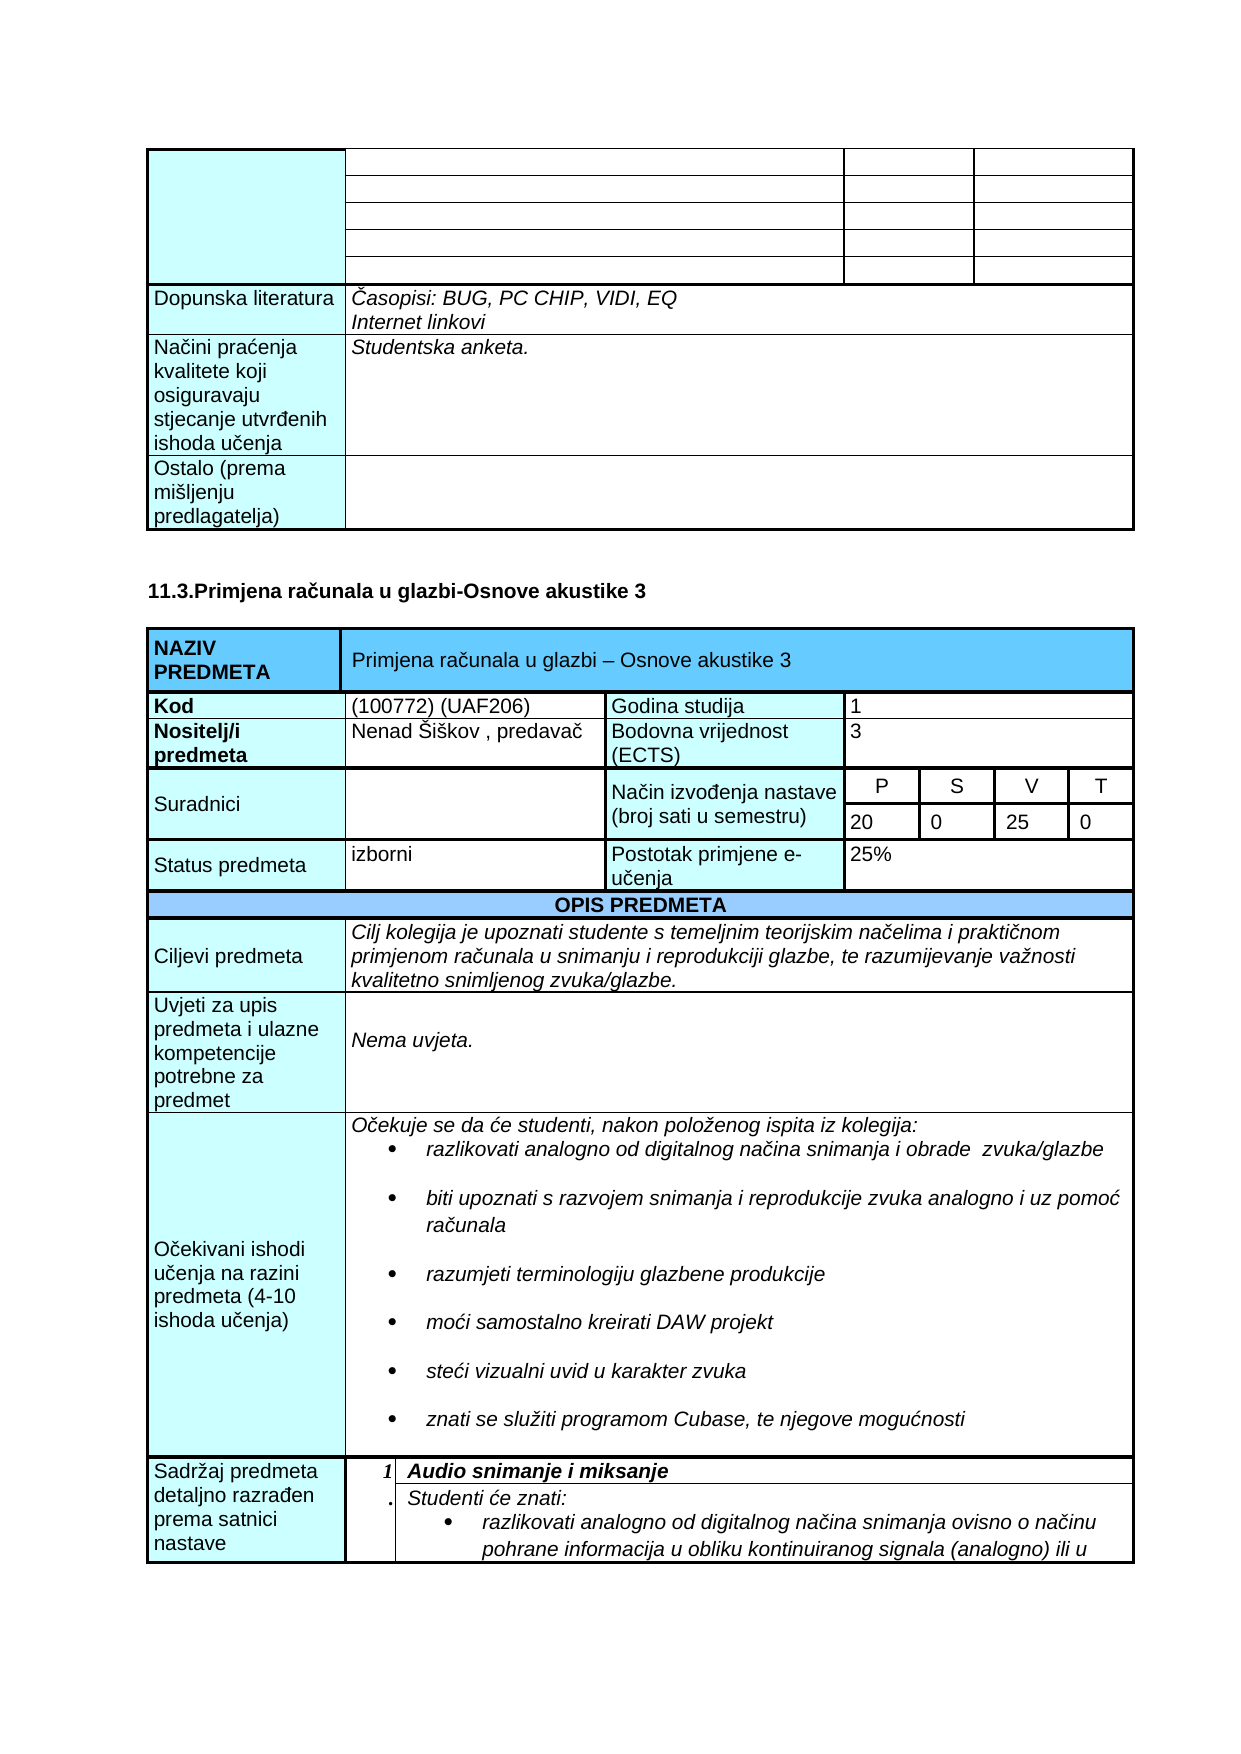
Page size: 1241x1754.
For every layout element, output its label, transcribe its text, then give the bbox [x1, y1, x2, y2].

table_cell Cilj kolegija je upoznati studente s temeljnim teorijskim načelima i praktičnom primjenom računala u snimanju i reprodukciji glazbe, te razumijevanje važnosti kvalitetno snimljenog zvuka/glazbe. [346, 920, 1132, 991]
table_cell Studentska anketa. [346, 335, 1132, 455]
table_cell Sadržaj predmeta detaljno razrađen prema satnici nastave [149, 1459, 344, 1561]
table_cell Godina studija [607, 694, 843, 717]
table_cell [346, 770, 604, 838]
table_cell [845, 257, 973, 283]
table_cell Način izvođenja nastave (broj sati u semestru) [607, 770, 843, 838]
table_cell 1 [846, 694, 1132, 717]
table_cell [346, 257, 843, 283]
table_cell [975, 203, 1132, 229]
table_cell [346, 230, 843, 256]
table_cell [975, 257, 1132, 283]
table_cell [845, 230, 973, 256]
table_cell (100772) (UAF206) [346, 694, 604, 717]
table_cell [975, 149, 1132, 175]
table_header Primjena računala u glazbi – Osnove akustike 3 [342, 630, 1132, 690]
table_cell [149, 151, 345, 283]
text 11.3.Primjena računala u glazbi-Osnove akustike 3 [148, 579, 1093, 603]
table_cell Kod [149, 694, 345, 717]
table_cell izborni [346, 841, 604, 889]
table_header NAZIV PREDMETA [149, 630, 339, 690]
table_cell [845, 149, 973, 175]
table_cell 25 [996, 805, 1067, 838]
table_cell S [921, 770, 993, 802]
table_cell [347, 1459, 395, 1561]
table_cell Uvjeti za upis predmeta i ulazne kompetencije potrebne za predmet [149, 993, 345, 1112]
table_cell Nema uvjeta. [346, 993, 1132, 1112]
table_cell Očekuje se da će studenti, nakon položenog ispita iz kolegija: razlikovati analogno od digitalnog načina snimanja i obrade zvuka/glazbe biti upoznati s razvojem snimanja i reprodukcije zvuka analogno i uz pomoć računala razumjeti terminologiju glazbene produkcije moći samostalno kreirati DAW projekt steći vizualni uvid u karakter zvuka znati se služiti programom Cubase, te njegove mogućnosti [346, 1113, 1132, 1455]
table_cell 3 [846, 719, 1132, 766]
table_cell [845, 176, 973, 202]
table_cell Dopunska literatura [149, 286, 345, 334]
table_cell Časopisi: BUG, PC CHIP, VIDI, EQ Internet linkovi [346, 286, 1132, 334]
table_cell Audio snimanje i miksanje [396, 1459, 1132, 1482]
table_cell [975, 176, 1132, 202]
table_cell [346, 203, 843, 229]
table_cell Suradnici [149, 770, 345, 838]
table_cell Postotak primjene e-učenja [607, 841, 843, 889]
table_cell Očekivani ishodi učenja na razini predmeta (4-10 ishoda učenja) [149, 1113, 345, 1455]
table_cell Bodovna vrijednost (ECTS) [607, 719, 843, 766]
table_cell T [1070, 770, 1132, 802]
table_cell [975, 230, 1132, 256]
table_cell [346, 456, 1132, 528]
table_cell Studenti će znati: razlikovati analogno od digitalnog načina snimanja ovisno o načinu pohrane informacija u obliku kontinuiranog signala (analogno) ili u [396, 1484, 1132, 1561]
table_cell 20 [846, 805, 918, 838]
table_cell [346, 149, 843, 175]
table_cell V [996, 770, 1067, 802]
table_cell OPIS PREDMETA [149, 893, 1132, 916]
table_cell [845, 203, 973, 229]
table_cell Nenad Šiškov , predavač [346, 719, 604, 766]
table_cell Nositelj/i predmeta [149, 719, 345, 766]
table_cell Načini praćenja kvalitete koji osiguravaju stjecanje utvrđenih ishoda učenja [149, 335, 345, 455]
table_cell 0 [1070, 805, 1132, 838]
table_cell Ciljevi predmeta [149, 920, 345, 991]
table_cell P [846, 770, 918, 802]
table_cell Ostalo (prema mišljenju predlagatelja) [149, 456, 345, 528]
table_cell [346, 176, 843, 202]
table_cell Status predmeta [149, 841, 345, 889]
table_cell 0 [921, 805, 993, 838]
table_cell 25% [846, 841, 1132, 889]
